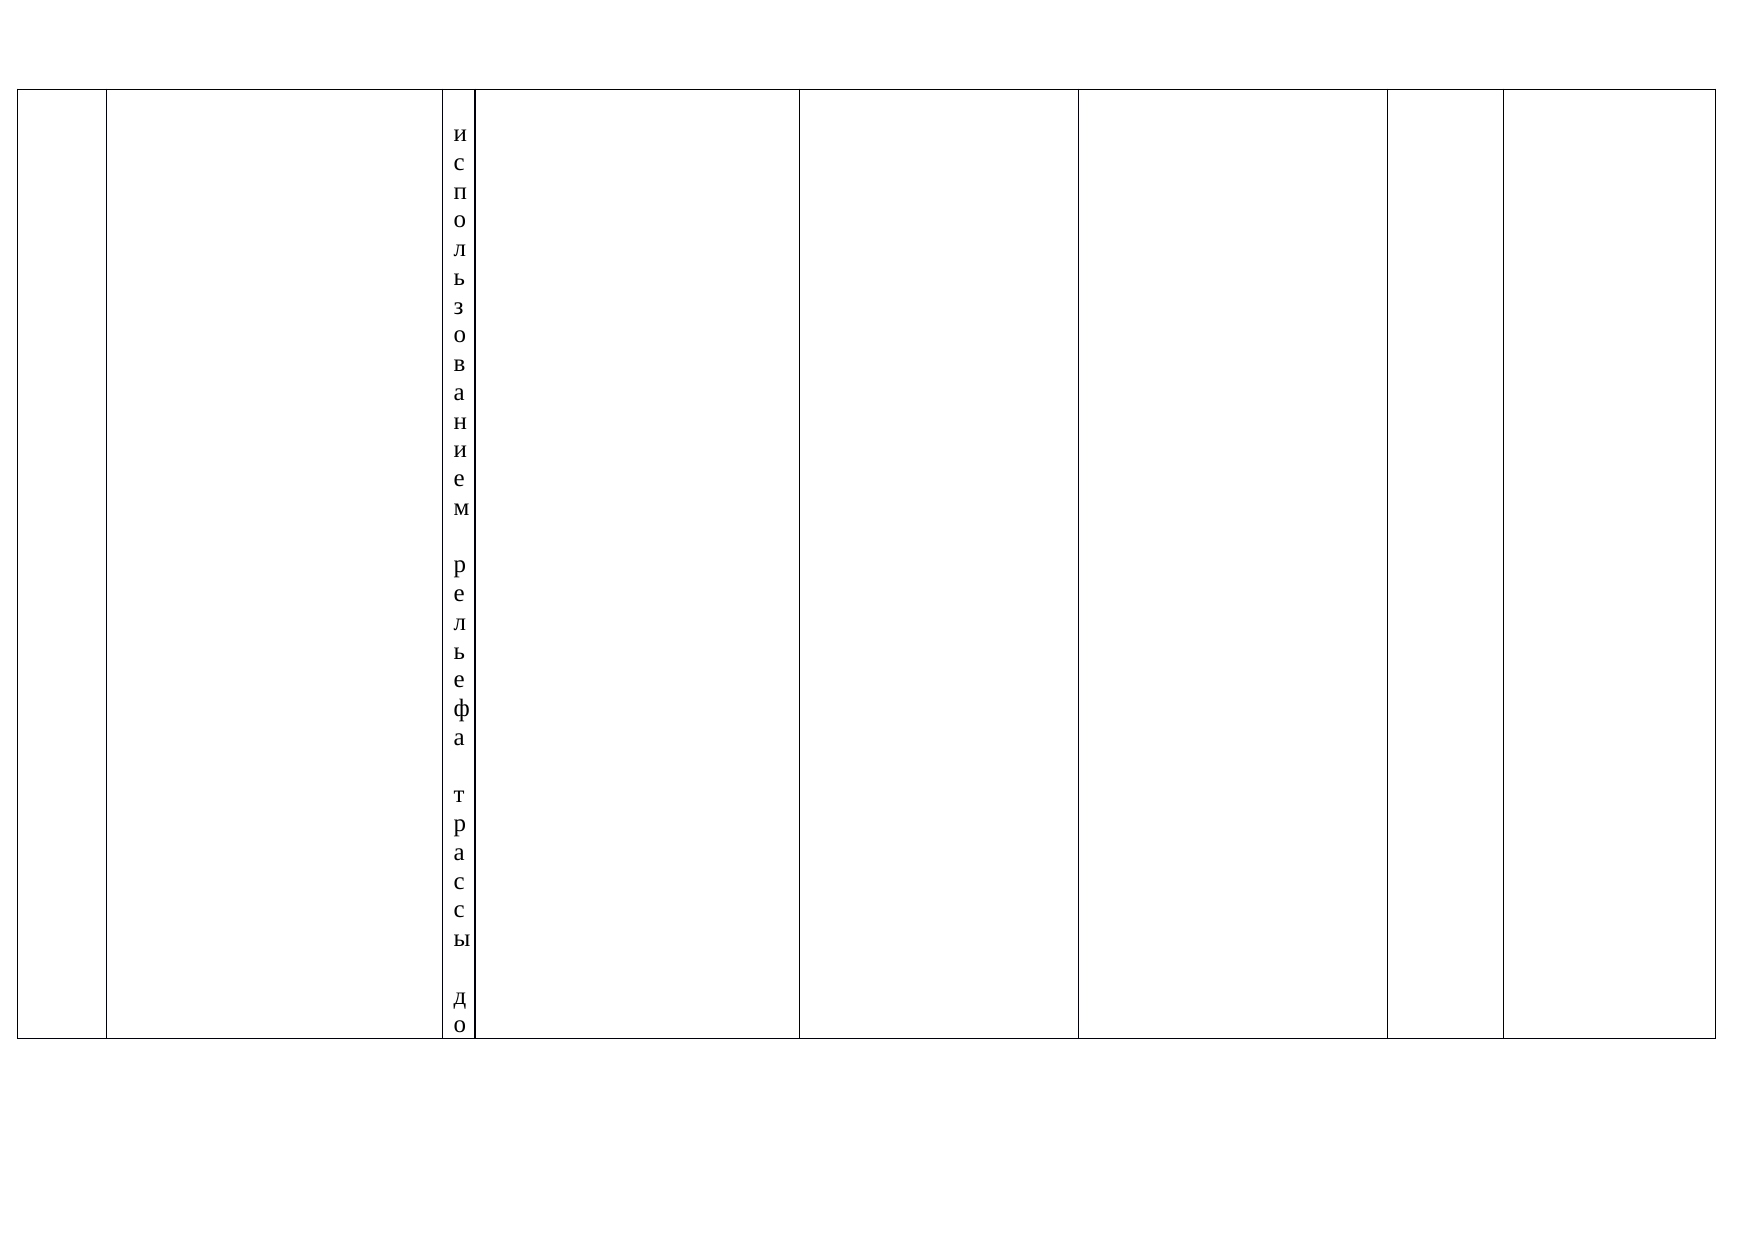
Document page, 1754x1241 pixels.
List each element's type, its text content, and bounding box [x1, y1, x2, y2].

table_cell [107, 90, 442, 1038]
table_cell [476, 90, 799, 1038]
table_cell [18, 90, 106, 1038]
table_cell [1504, 90, 1715, 1038]
table_cell [800, 90, 1078, 1038]
table_cell [1388, 90, 1503, 1038]
table_cell [1079, 90, 1387, 1038]
table_cell использованием рельефа трассы до [443, 90, 474, 1038]
